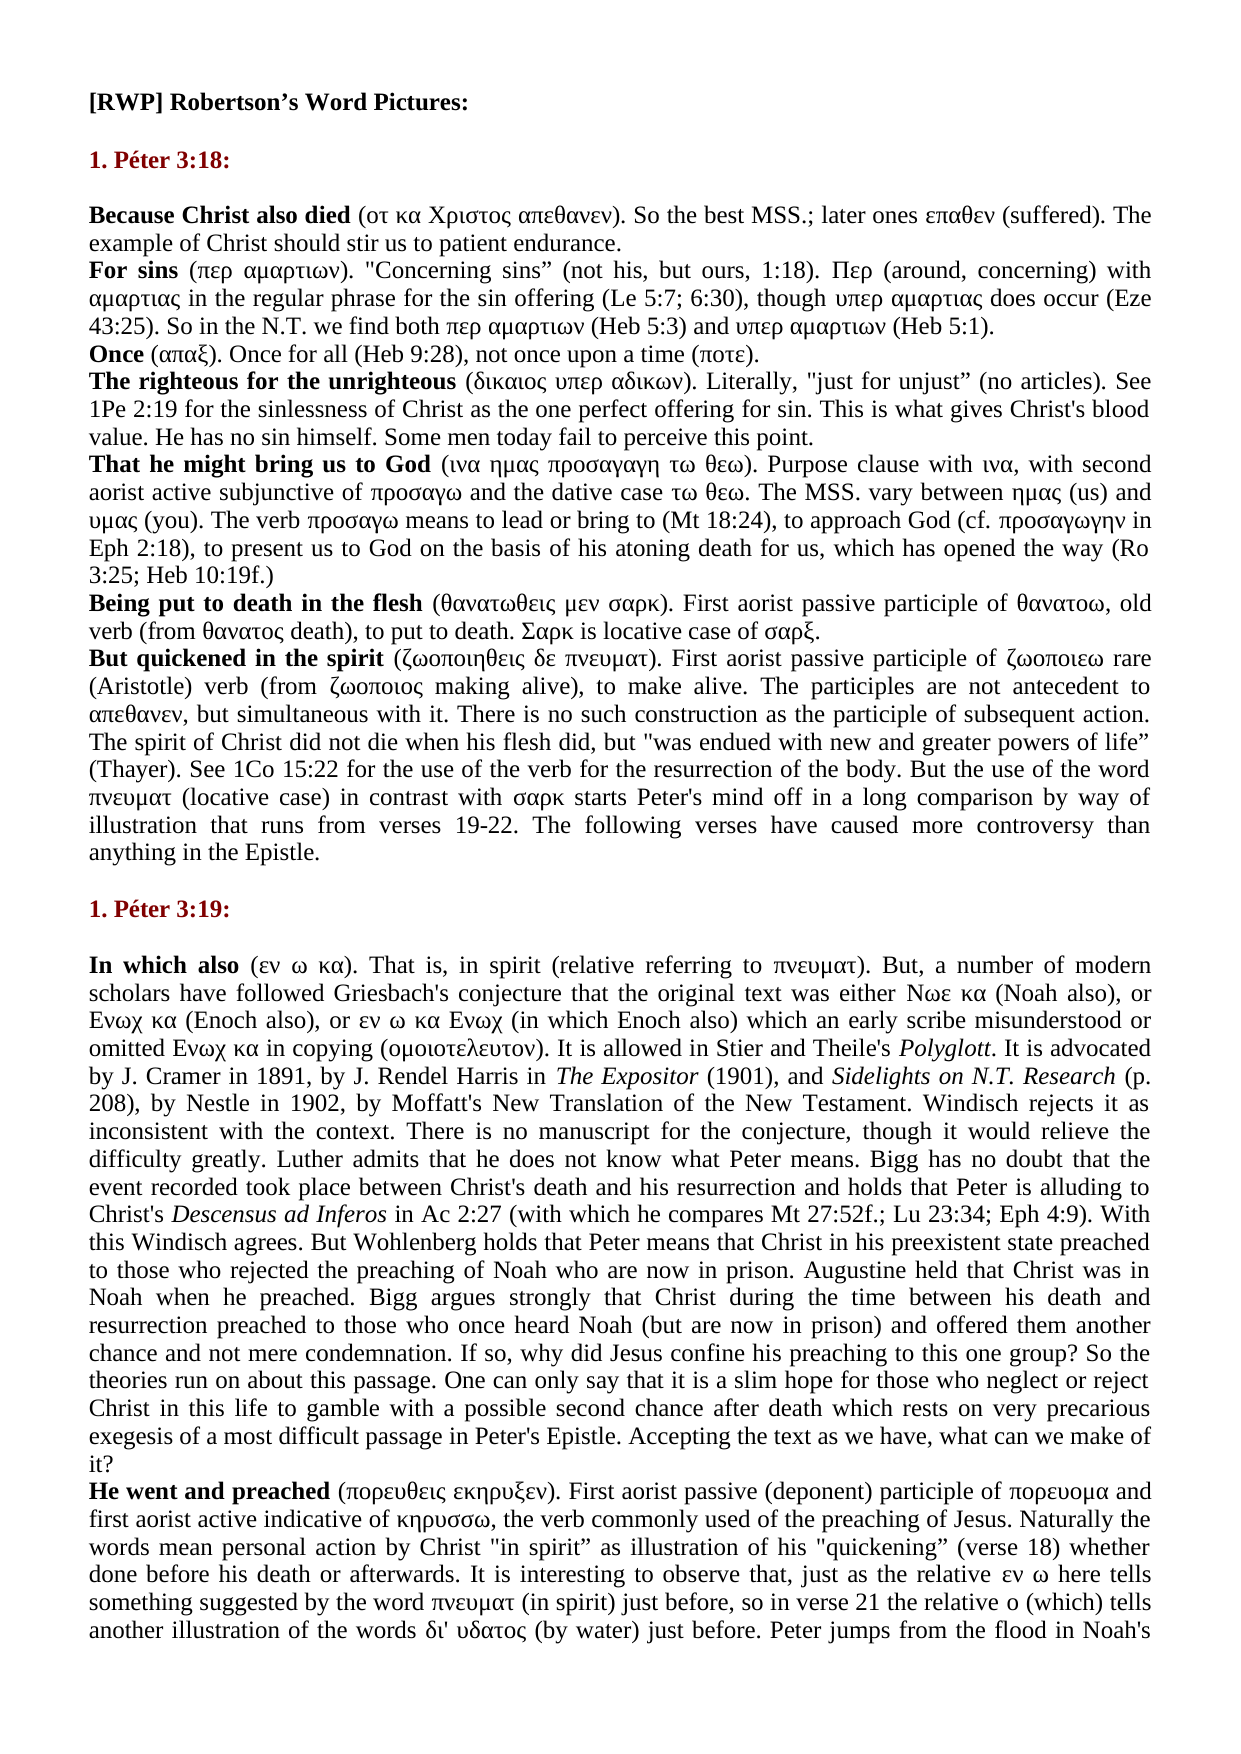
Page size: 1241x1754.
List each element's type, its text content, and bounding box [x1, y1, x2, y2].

text For sins (περ αμαρτιων). "Concerning sins” (not his, but ours, 1:18). Περ (around, concerning) with αμαρτιας in the regular phrase for the sin offering (Le 5:7; 6:30), though υπερ αμαρτιας does occur (Eze 43:25). So in the N.T. we find both περ αμαρτιων (Heb 5:3) and υπερ αμαρτιων (Heb 5:1). [88, 257, 1152, 340]
text [RWP] Robertson’s Word Pictures: [88, 88, 1152, 116]
text Being put to death in the flesh (θανατωθεις μεν σαρκ). First aorist passive participle of θανατοω, old verb (from θανατος death), to put to death. Σαρκ is locative case of σαρξ. [88, 589, 1152, 644]
text Because Christ also died (οτ κα Χριστος απεθανεν). So the best MSS.; later ones επαθεν (suffered). The example of Christ should stir us to patient endurance. [88, 201, 1152, 257]
text Once (απαξ). Once for all (Heb 9:28), not once upon a time (ποτε). [88, 340, 1152, 367]
text The righteous for the unrighteous (δικαιος υπερ αδικων). Literally, "just for unjust” (no articles). See 1Pe 2:19 for the sinlessness of Christ as the one perfect offering for sin. This is what gives Christ's blood value. He has no sin himself. Some men today fail to perceive this point. [88, 367, 1152, 451]
text That he might bring us to God (ινα ημας προσαγαγη τω θεω). Purpose clause with ινα, with second aorist active subjunctive of προσαγω and the dative case τω θεω. The MSS. vary between ημας (us) and υμας (you). The verb προσαγω means to lead or bring to (Mt 18:24), to approach God (cf. προσαγωγην in Eph 2:18), to present us to God on the basis of his atoning death for us, which has opened the way (Ro 3:25; Heb 10:19f.) [88, 451, 1152, 589]
text In which also (εν ω κα). That is, in spirit (relative referring to πνευματ). But, a number of modern scholars have followed Griesbach's conjecture that the original text was either Νωε κα (Noah also), or Ενωχ κα (Enoch also), or εν ω κα Ενωχ (in which Enoch also) which an early scribe misunderstood or omitted Ενωχ κα in copying (ομοιοτελευτον). It is allowed in Stier and Theile's Polyglott. It is advocated by J. Cramer in 1891, by J. Rendel Harris in The Expositor (1901), and Sidelights on N.T. Research (p. 208), by Nestle in 1902, by Moffatt's New Translation of the New Testament. Windisch rejects it as inconsistent with the context. There is no manuscript for the conjecture, though it would relieve the difficulty greatly. Luther admits that he does not know what Peter means. Bigg has no doubt that the event recorded took place between Christ's death and his resurrection and holds that Peter is alluding to Christ's Descensus ad Inferos in Ac 2:27 (with which he compares Mt 27:52f.; Lu 23:34; Eph 4:9). With this Windisch agrees. But Wohlenberg holds that Peter means that Christ in his preexistent state preached to those who rejected the preaching of Noah who are now in prison. Augustine held that Christ was in Noah when he preached. Bigg argues strongly that Christ during the time between his death and resurrection preached to those who once heard Noah (but are now in prison) and offered them another chance and not mere condemnation. If so, why did Jesus confine his preaching to this one group? So the theories run on about this passage. One can only say that it is a slim hope for those who neglect or reject Christ in this life to gamble with a possible second chance after death which rests on very precarious exegesis of a most difficult passage in Peter's Epistle. Accepting the text as we have, what can we make of it? [88, 951, 1152, 1477]
text He went and preached (πορευθεις εκηρυξεν). First aorist passive (deponent) participle of πορευομα and first aorist active indicative of κηρυσσω, the verb commonly used of the preaching of Jesus. Naturally the words mean personal action by Christ "in spirit” as illustration of his "quickening” (verse 18) whether done before his death or afterwards. It is interesting to observe that, just as the relative εν ω here tells something suggested by the word πνευματ (in spirit) just before, so in verse 21 the relative ο (which) tells another illustration of the words δι' υδατος (by water) just before. Peter jumps from the flood in Noah's [88, 1477, 1152, 1644]
text 1. Péter 3:18: [88, 146, 1152, 173]
text But quickened in the spirit (ζωοποιηθεις δε πνευματ). First aorist passive participle of ζωοποιεω rare (Aristotle) verb (from ζωοποιος making alive), to make alive. The participles are not antecedent to απεθανεν, but simultaneous with it. There is no such construction as the participle of subsequent action. The spirit of Christ did not die when his flesh did, but "was endued with new and greater powers of life” (Thayer). See 1Co 15:22 for the use of the verb for the resurrection of the body. But the use of the word πνευματ (locative case) in contrast with σαρκ starts Peter's mind off in a long comparison by way of illustration that runs from verses 19-22. The following verses have caused more controversy than anything in the Epistle. [88, 644, 1152, 866]
text 1. Péter 3:19: [88, 896, 1152, 923]
